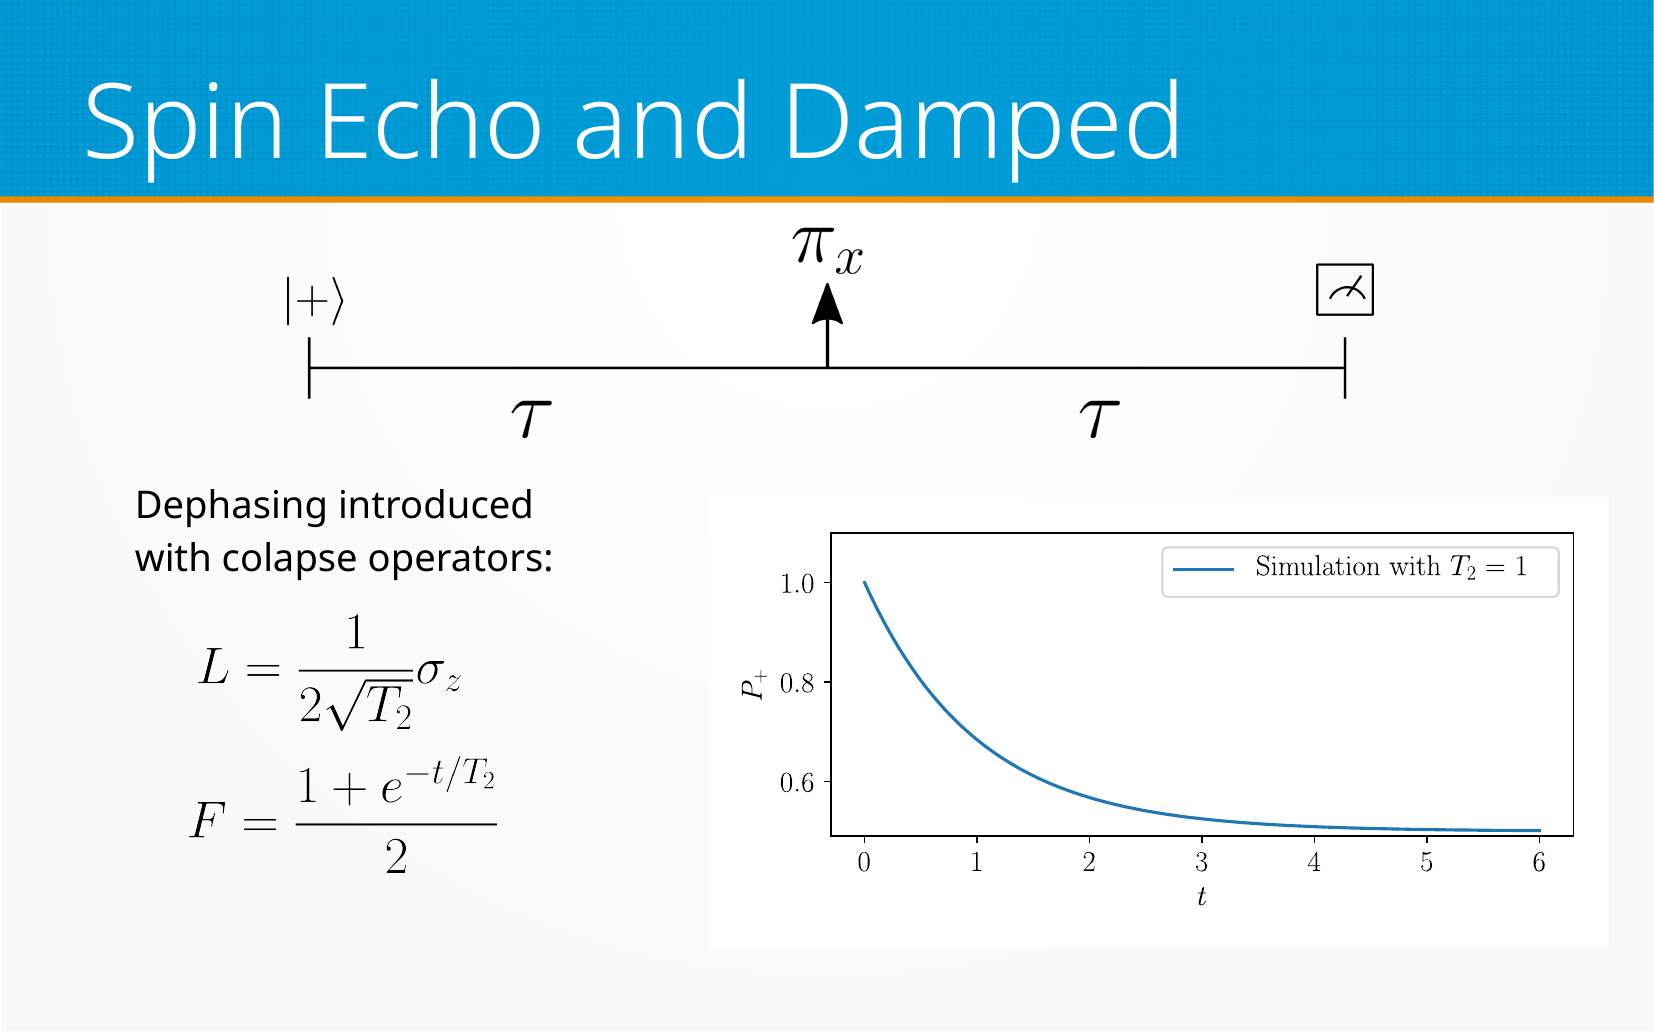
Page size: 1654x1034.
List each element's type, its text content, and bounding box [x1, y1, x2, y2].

picture [0, 197, 1654, 1034]
title Spin Echo and Damped [82, 16, 1571, 190]
text_box Dephasing introduced with colapse operators: [128, 481, 606, 579]
